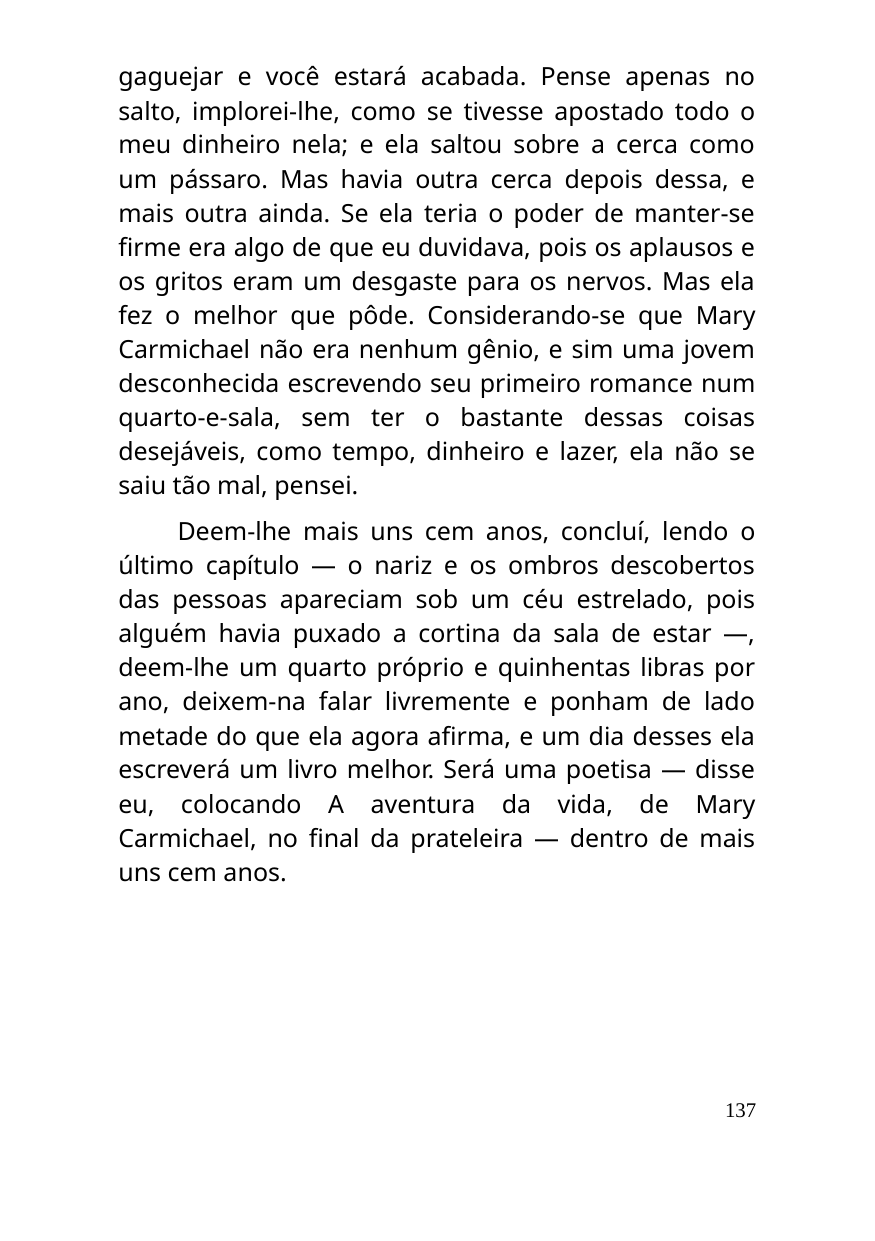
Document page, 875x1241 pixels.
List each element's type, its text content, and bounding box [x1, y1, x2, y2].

text gaguejar e você estará acabada. Pense apenas no salto, implorei-lhe, como se tivesse apostado todo o meu dinheiro nela; e ela saltou sobre a cerca como um pássaro. Mas havia outra cerca depois dessa, e mais outra ainda. Se ela teria o poder de manter-se firme era algo de que eu duvidava, pois os aplausos e os gritos eram um desgaste para os nervos. Mas ela fez o melhor que pôde. Considerando-se que Mary Carmichael não era nenhum gênio, e sim uma jovem desconhecida escrevendo seu primeiro romance num quarto-e-sala, sem ter o bastante dessas coisas desejáveis, como tempo, dinheiro e lazer, ela não se saiu tão mal, pensei. [118, 59, 756, 502]
text Deem-lhe mais uns cem anos, concluí, lendo o último capítulo — o nariz e os ombros descobertos das pessoas apareciam sob um céu estrelado, pois alguém havia puxado a cortina da sala de estar —, deem-lhe um quarto próprio e quinhentas libras por ano, deixem-na falar livremente e ponham de lado metade do que ela agora afirma, e um dia desses ela escreverá um livro melhor. Será uma poetisa — disse eu, colocando A aventura da vida, de Mary Carmichael, no final da prateleira — dentro de mais uns cem anos. [118, 514, 756, 888]
